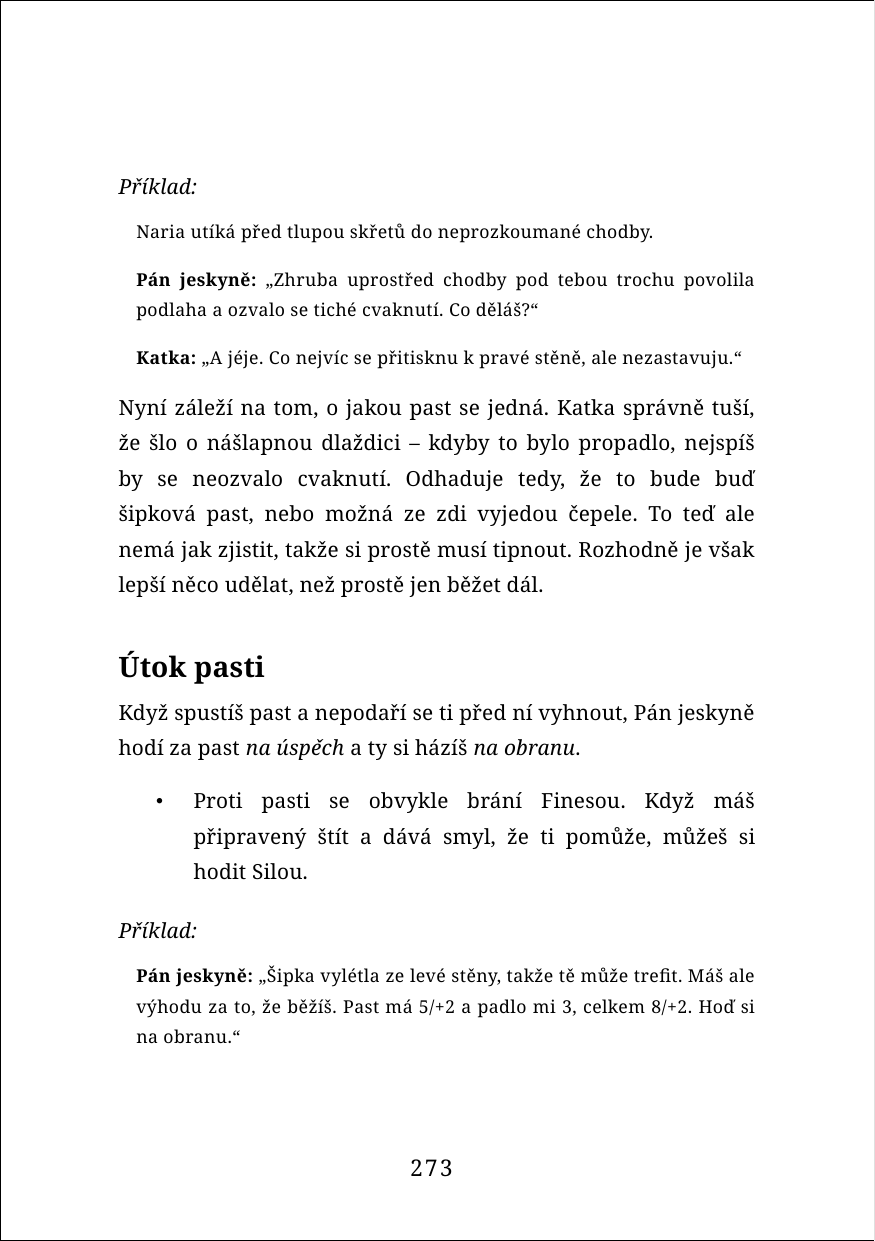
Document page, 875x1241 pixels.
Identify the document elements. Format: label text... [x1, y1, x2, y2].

text Naria utíká před tlupou skřetů do neprozkoumané chodby. [136, 219, 756, 243]
text Příklad: [118, 917, 756, 945]
text Pán jeskyně: „Zhruba uprostřed chodby pod tebou trochu povolila podlaha a ozvalo se tiché cvaknutí. Co děláš?“ [136, 267, 756, 321]
text Pán jeskyně: „Šipka vylétla ze levé stěny, takže tě může trefit. Máš ale výhodu za to, že běžíš. Past má 5/+2 a padlo mi 3, celkem 8/+2. Hoď si na obranu.“ [136, 964, 756, 1048]
text Příklad: [118, 172, 756, 200]
text Když spustíš past a nepodaří se ti před ní vyhnout, Pán jeskyně hodí za past na úspěch a ty si házíš na obranu. [118, 698, 756, 762]
list Proti pasti se obvykle brání Finesou. Když máš připravený štít a dává smyl, že ti pomůže, můžeš si hodit Silou. [156, 786, 756, 886]
text Katka: „A jéje. Co nejvíc se přitisknu k pravé stěně, ale nezastavuju.“ [136, 345, 756, 369]
subtitle Útok pasti [118, 647, 756, 686]
text Nyní záleží na tom, o jakou past se jedná. Katka správně tuší, že šlo o nášlapnou dlaždici – kdyby to bylo propadlo, nejspíš by se neozvalo cvaknutí. Odhaduje tedy, že to bude buď šipková past, nebo možná ze zdi vyjedou čepele. To teď ale nemá jak zjistit, takže si prostě musí tipnout. Rozhodně je však lepší něco udělat, než prostě jen běžet dál. [118, 393, 756, 599]
